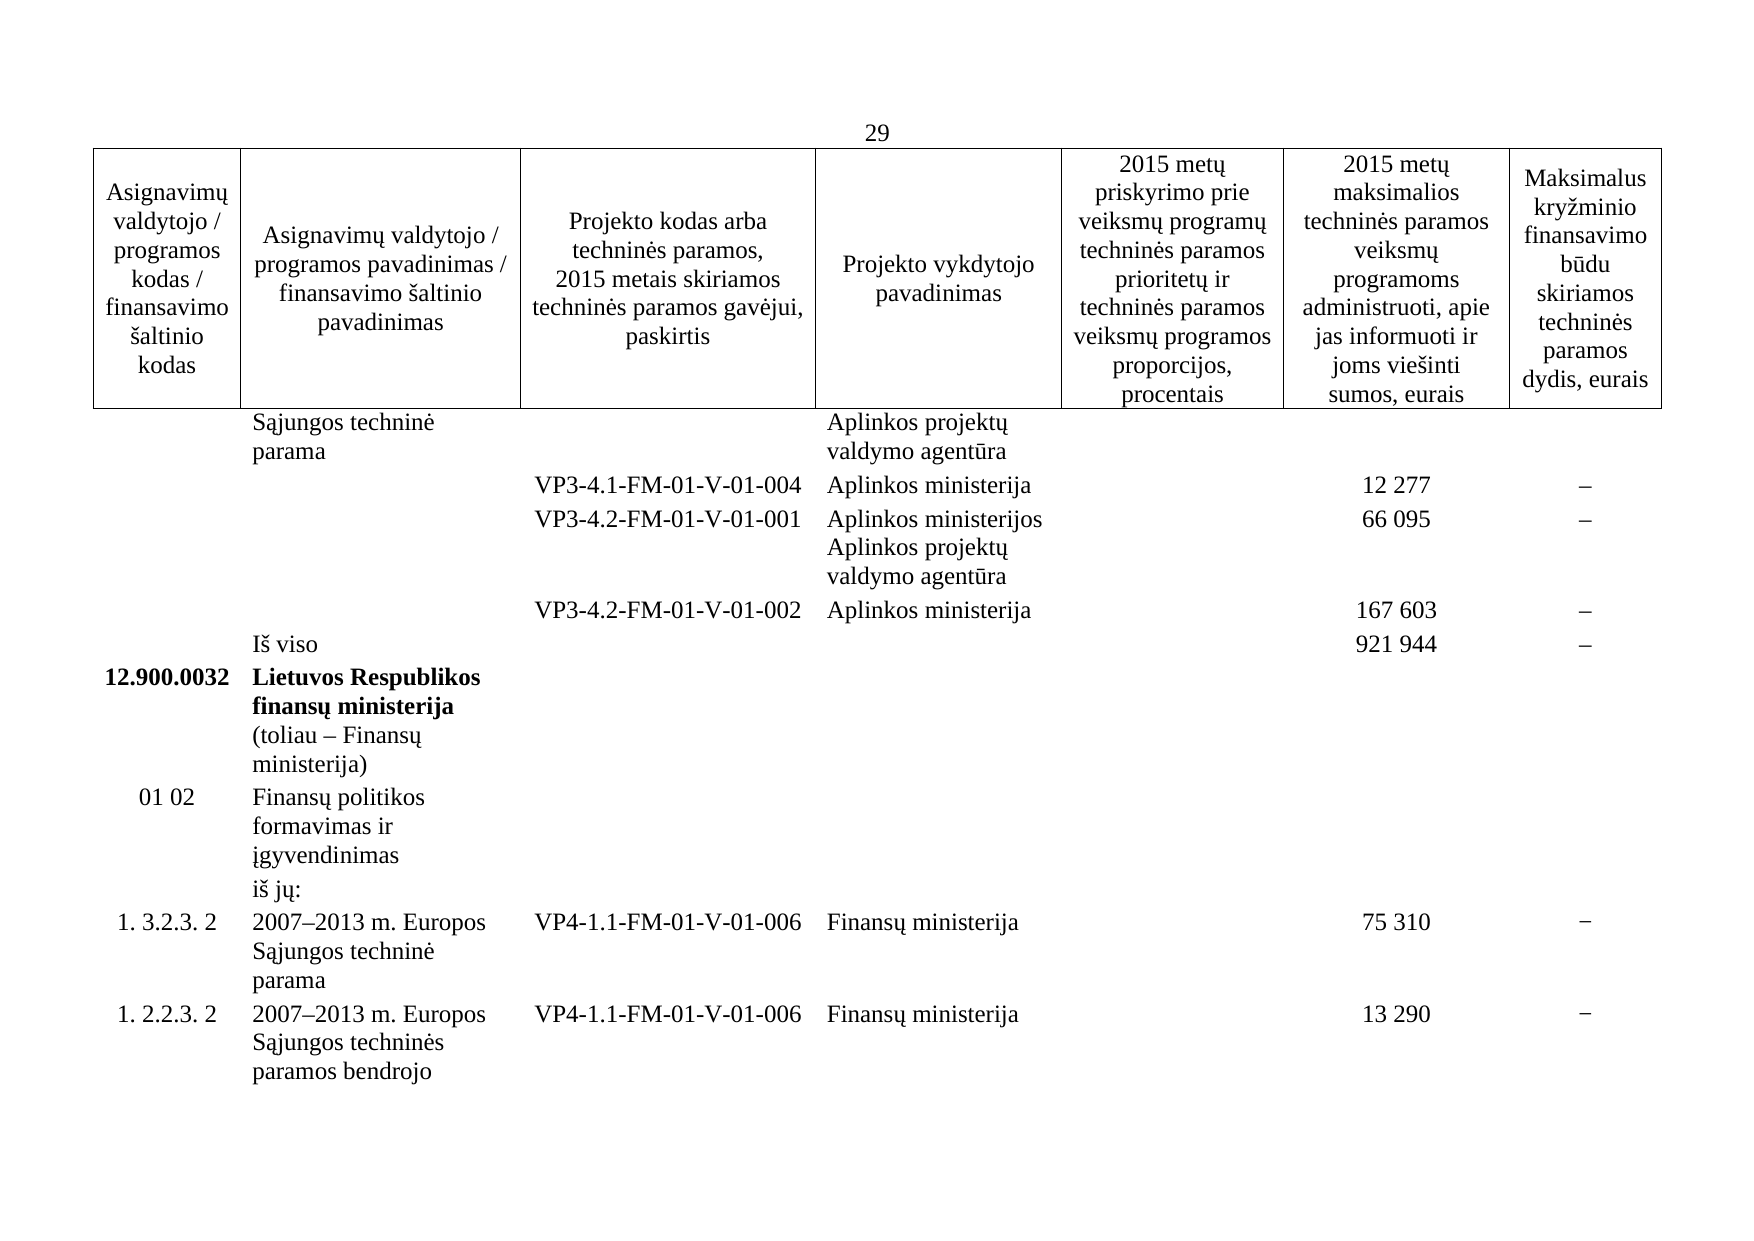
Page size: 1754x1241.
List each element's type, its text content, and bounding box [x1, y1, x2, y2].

table_cell 75 310 [1283, 908, 1509, 941]
table_cell [520, 629, 815, 662]
table_cell VP4-1.1-FM-01-V-01-006 [520, 999, 815, 1085]
table_cell 13 290 [1283, 999, 1509, 1085]
table_cell [1283, 783, 1509, 874]
table_header Asignavimų valdytojo / programos pavadinimas / finansavimo šaltinio pavadinimas [241, 149, 520, 407]
table_cell Sąjungos techninė parama [241, 409, 520, 629]
table_cell 1. 2.2.3. 2 [93, 999, 241, 1085]
table_cell [1061, 908, 1283, 941]
table_cell [93, 629, 241, 662]
table_cell VP3-4.2-FM-01-V-01-002 [520, 595, 815, 629]
table_cell [1283, 409, 1509, 470]
table_cell − [1509, 908, 1661, 941]
table_cell Finansų politikos formavimas ir įgyvendinimas [241, 783, 520, 874]
table_cell 921 944 [1283, 629, 1509, 662]
table_cell [815, 629, 1061, 662]
table_cell – [1509, 504, 1661, 595]
table_cell [1283, 663, 1509, 782]
table_cell [1509, 783, 1661, 874]
table_cell 167 603 [1283, 595, 1509, 629]
table_cell Aplinkos ministerija [815, 595, 1061, 629]
table_cell Aplinkos ministerijos Aplinkos projektų valdymo agentūra [815, 504, 1061, 595]
table_cell Finansų ministerija [815, 908, 1061, 941]
table_cell [93, 874, 241, 907]
table_cell [1061, 663, 1283, 782]
table_header 2015 metų maksimalios techninės paramos veiksmų programoms administruoti, apie jas informuoti ir joms viešinti sumos, eurais [1284, 149, 1509, 407]
table_cell VP3-4.2-FM-01-V-01-001 [520, 504, 815, 595]
table_cell VP3-4.1-FM-01-V-01-004 [520, 470, 815, 504]
table_cell – [1509, 629, 1661, 662]
table_header Projekto vykdytojo pavadinimas [816, 149, 1061, 407]
table_cell [520, 409, 815, 470]
table_header Asignavimų valdytojo / programos kodas / finansavimo šaltinio kodas [94, 149, 240, 407]
table_cell [815, 783, 1061, 874]
table_cell – [1509, 595, 1661, 629]
table_cell [1061, 504, 1283, 595]
table_cell Finansų ministerija [815, 999, 1061, 1085]
table_cell 66 095 [1283, 504, 1509, 595]
table_cell 12.900.0032 [93, 663, 241, 782]
table_cell − [1509, 999, 1661, 1085]
table_cell Aplinkos ministerija [815, 470, 1061, 504]
table_cell 1. 3.2.3. 2 [93, 908, 241, 999]
table_cell [1061, 595, 1283, 629]
table_cell – [1509, 470, 1661, 504]
table_cell 12 277 [1283, 470, 1509, 504]
table_cell [1283, 874, 1509, 907]
table_cell [1509, 941, 1661, 999]
table_cell [1061, 783, 1283, 874]
table_cell iš jų: [241, 874, 520, 907]
table_cell [1509, 409, 1661, 470]
table_header Maksimalus kryžminio finansavimo būdu skiriamos techninės paramos dydis, eurais [1510, 149, 1661, 407]
table_cell [520, 941, 815, 999]
table_cell 2007–2013 m. Europos Sąjungos techninė parama [241, 908, 520, 999]
table_cell [1061, 874, 1283, 907]
table_cell VP4-1.1-FM-01-V-01-006 [520, 908, 815, 941]
table_cell 01 02 [93, 783, 241, 874]
table_cell [1283, 941, 1509, 999]
table_header 2015 metų priskyrimo prie veiksmų programų techninės paramos prioritetų ir techninės paramos veiksmų programos proporcijos, procentais [1062, 149, 1283, 407]
table_cell [520, 783, 815, 874]
table_cell [1061, 999, 1283, 1085]
table_cell [815, 941, 1061, 999]
table_cell [1061, 629, 1283, 662]
table_cell [1509, 874, 1661, 907]
table_cell [815, 874, 1061, 907]
table_cell [1061, 409, 1283, 470]
table_cell [520, 663, 815, 782]
table_cell [520, 874, 815, 907]
table_cell [93, 409, 241, 629]
table_header Projekto kodas arba techninės paramos, 2015 metais skiriamos techninės paramos gavėjui, paskirtis [521, 149, 815, 407]
table_cell Iš viso [241, 629, 520, 662]
table_cell [1061, 470, 1283, 504]
table_cell [1061, 941, 1283, 999]
table_cell [1509, 663, 1661, 782]
table_cell [815, 663, 1061, 782]
table_cell Lietuvos Respublikos finansų ministerija (toliau – Finansų ministerija) [241, 663, 520, 782]
table_cell Aplinkos projektų valdymo agentūra [815, 409, 1061, 470]
table_cell 2007–2013 m. Europos Sąjungos techninės paramos bendrojo [241, 999, 520, 1085]
